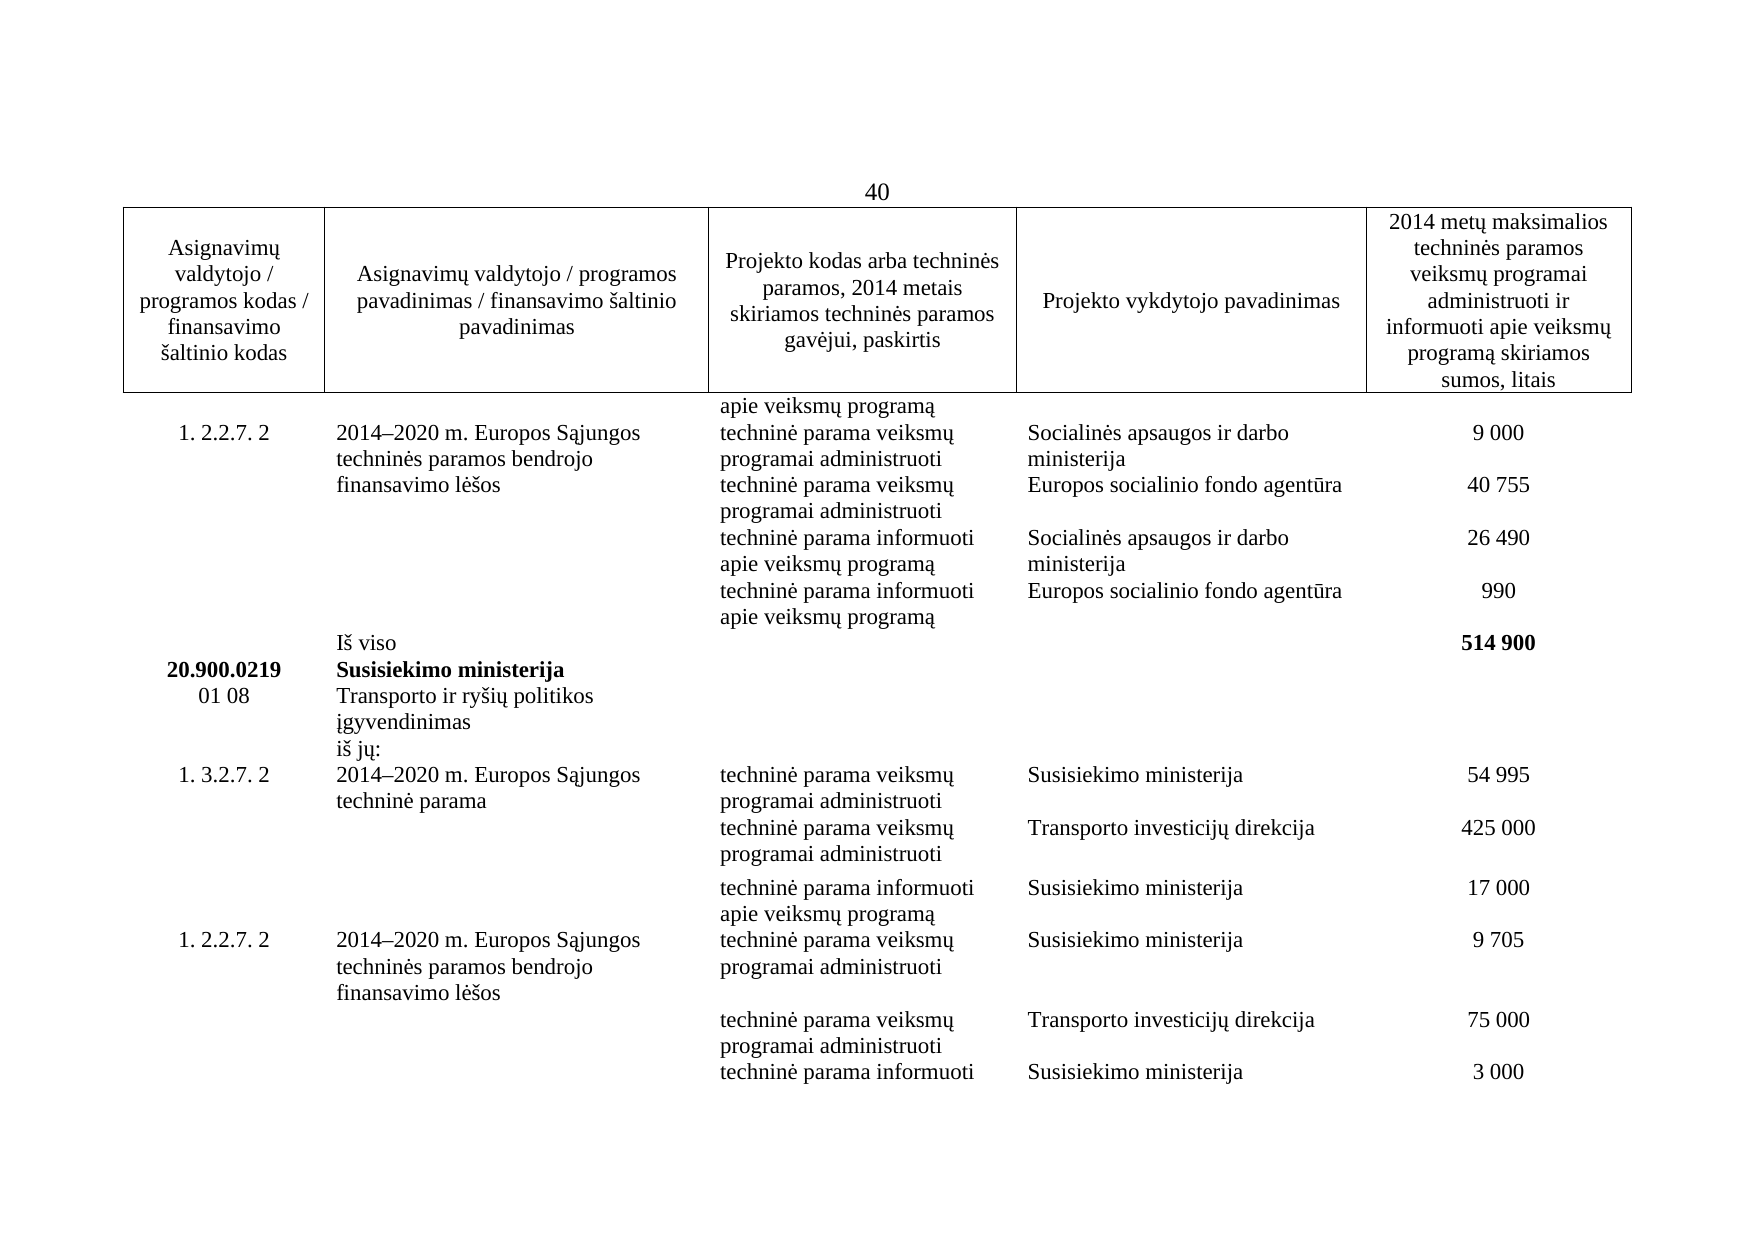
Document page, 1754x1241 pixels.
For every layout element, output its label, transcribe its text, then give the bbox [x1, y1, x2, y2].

table_cell Susisiekimo ministerija [1016, 867, 1366, 927]
table_cell [123, 1006, 325, 1058]
table_cell 01 08 [123, 682, 325, 735]
table_cell 26 490 [1366, 524, 1631, 577]
table_cell techninė parama informuoti apie veiksmų programą [709, 577, 1016, 629]
table_cell techninė parama informuoti apie veiksmų programą [709, 867, 1016, 927]
table_cell techninė parama veiksmų programai administruoti [709, 927, 1016, 1006]
table_cell [325, 524, 709, 577]
table_header Projekto kodas arba techninės paramos, 2014 metais skiriamos techninės paramos gavėjui, paskirtis [709, 208, 1016, 392]
table_cell Susisiekimo ministerija [325, 656, 709, 682]
table_cell [123, 1058, 325, 1085]
table_cell [325, 814, 709, 867]
table_cell 9 705 [1366, 927, 1631, 1006]
table_header Asignavimų valdytojo / programos kodas / finansavimo šaltinio kodas [124, 208, 324, 392]
table_cell techninė parama veiksmų programai administruoti [709, 419, 1016, 471]
table_cell 9 000 [1366, 419, 1631, 471]
table_cell 54 995 [1366, 761, 1631, 814]
table_cell [1016, 682, 1366, 735]
table_cell Europos socialinio fondo agentūra [1016, 577, 1366, 629]
table_cell [1366, 682, 1631, 735]
table_cell [325, 393, 709, 418]
table_cell 2014–2020 m. Europos Sąjungos techninė parama [325, 761, 709, 814]
table_cell Europos socialinio fondo agentūra [1016, 471, 1366, 524]
table_cell Socialinės apsaugos ir darbo ministerija [1016, 419, 1366, 471]
table_cell 1. 3.2.7. 2 [123, 761, 325, 814]
table_cell 990 [1366, 577, 1631, 629]
table_cell techninė parama informuoti apie veiksmų programą [709, 524, 1016, 577]
table_cell 2014–2020 m. Europos Sąjungos techninės paramos bendrojo finansavimo lėšos [325, 419, 709, 524]
table_cell techninė parama informuoti [709, 1058, 1016, 1085]
table_cell Transporto investicijų direkcija [1016, 814, 1366, 867]
table_cell techninė parama veiksmų programai administruoti [709, 471, 1016, 524]
table_cell Socialinės apsaugos ir darbo ministerija [1016, 524, 1366, 577]
table_cell [1016, 656, 1366, 682]
table_cell [123, 393, 325, 418]
table_cell [123, 629, 325, 656]
table_cell Iš viso [325, 629, 709, 656]
table_cell Susisiekimo ministerija [1016, 1058, 1366, 1085]
table_cell 2014–2020 m. Europos Sąjungos techninės paramos bendrojo finansavimo lėšos [325, 927, 709, 1006]
table_cell 20.900.0219 [123, 656, 325, 682]
table_cell Susisiekimo ministerija [1016, 927, 1366, 1006]
table_cell 3 000 [1366, 1058, 1631, 1085]
table_cell 40 755 [1366, 471, 1631, 524]
table_cell [709, 735, 1016, 761]
table_cell 1. 2.2.7. 2 [123, 927, 325, 1006]
table_cell techninė parama veiksmų programai administruoti [709, 761, 1016, 814]
table_cell [123, 867, 325, 927]
table_cell [709, 682, 1016, 735]
table_cell [123, 577, 325, 629]
table_cell Transporto ir ryšių politikos įgyvendinimas [325, 682, 709, 735]
table_cell techninė parama veiksmų programai administruoti [709, 1006, 1016, 1058]
table_cell 1. 2.2.7. 2 [123, 419, 325, 524]
table_cell 514 900 [1366, 629, 1631, 656]
table_cell [1366, 735, 1631, 761]
table_header Asignavimų valdytojo / programos pavadinimas / finansavimo šaltinio pavadinimas [325, 208, 708, 392]
table_cell [123, 735, 325, 761]
table_cell [1016, 629, 1366, 656]
table_cell Transporto investicijų direkcija [1016, 1006, 1366, 1058]
table_cell techninė parama veiksmų programai administruoti [709, 814, 1016, 867]
table_cell [709, 656, 1016, 682]
table_header 2014 metų maksimalios techninės paramos veiksmų programai administruoti ir informuoti apie veiksmų programą skiriamos sumos, litais [1367, 208, 1631, 392]
table_cell iš jų: [325, 735, 709, 761]
table_cell [123, 814, 325, 867]
table_cell [1366, 393, 1631, 418]
table_cell [1366, 656, 1631, 682]
table_cell [325, 577, 709, 629]
table_cell [325, 867, 709, 927]
table_cell [1016, 735, 1366, 761]
table_cell 425 000 [1366, 814, 1631, 867]
table_cell 75 000 [1366, 1006, 1631, 1058]
table_cell Susisiekimo ministerija [1016, 761, 1366, 814]
table_cell 17 000 [1366, 867, 1631, 927]
table_cell [325, 1058, 709, 1085]
table_cell [123, 524, 325, 577]
table_header Projekto vykdytojo pavadinimas [1017, 208, 1366, 392]
table_cell [1016, 393, 1366, 418]
table_cell [709, 629, 1016, 656]
table_cell apie veiksmų programą [709, 393, 1016, 418]
table_cell [325, 1006, 709, 1058]
